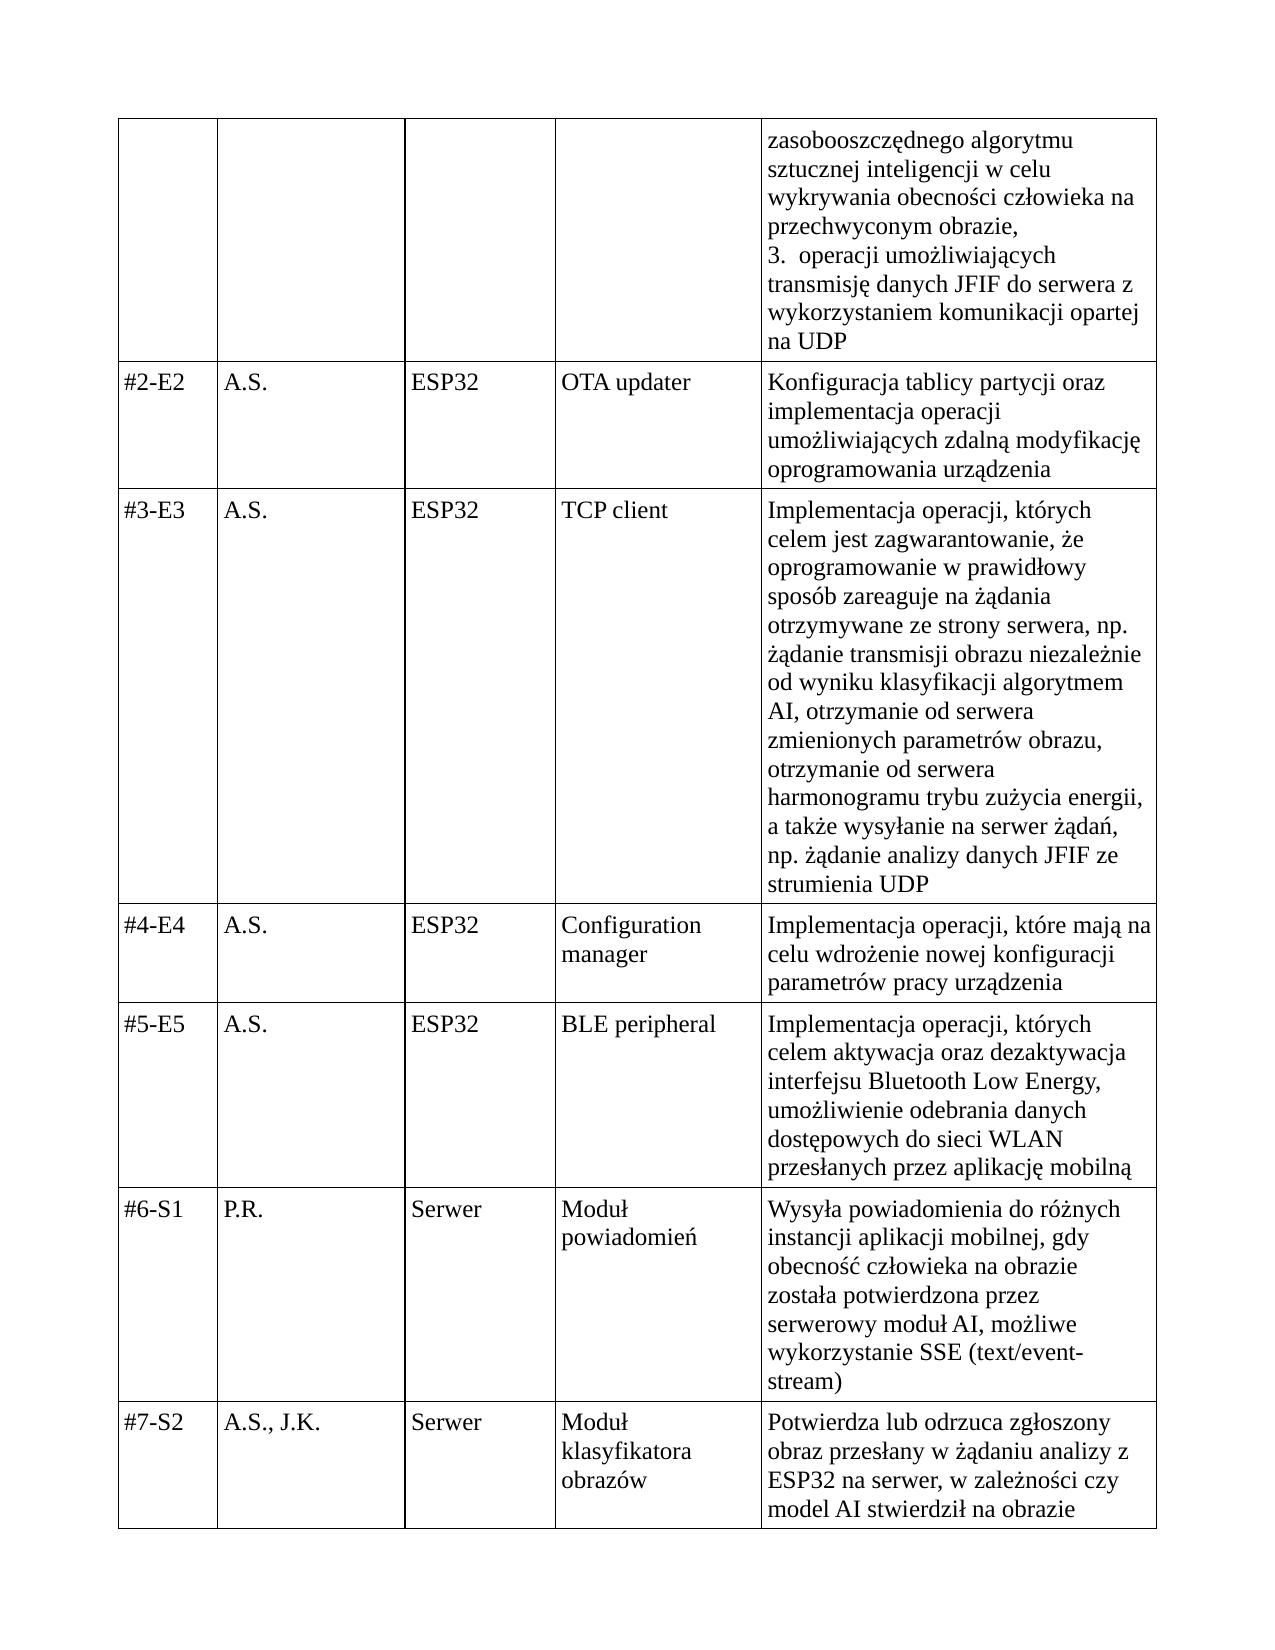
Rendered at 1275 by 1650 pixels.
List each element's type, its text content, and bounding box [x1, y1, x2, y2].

table_cell Wysyła powiadomienia do różnych instancji aplikacji mobilnej, gdy obecność człowieka na obrazie została potwierdzona przez serwerowy moduł AI, możliwe wykorzystanie SSE (text/event-stream) [762, 1188, 1156, 1401]
table_cell [556, 119, 761, 361]
table_cell #5-E5 [119, 1003, 217, 1187]
table_cell Potwierdza lub odrzuca zgłoszony obraz przesłany w żądaniu analizy z ESP32 na serwer, w zależności czy model AI stwierdził na obrazie [762, 1402, 1156, 1528]
table_cell A.S., J.K. [218, 1402, 404, 1528]
table_cell A.S. [218, 362, 404, 488]
table_cell #4-E4 [119, 904, 217, 1002]
table_cell Serwer [406, 1188, 555, 1401]
table_cell [119, 119, 217, 361]
table_cell Implementacja operacji, których celem aktywacja oraz dezaktywacja interfejsu Bluetooth Low Energy, umożliwienie odebrania danych dostępowych do sieci WLAN przesłanych przez aplikację mobilną [762, 1003, 1156, 1187]
table_cell ESP32 [406, 904, 555, 1002]
table_cell Moduł klasyfikatora obrazów [556, 1402, 761, 1528]
table_cell Implementacja operacji, których celem jest zagwarantowanie, że oprogramowanie w prawidłowy sposób zareaguje na żądania otrzymywane ze strony serwera, np. żądanie transmisji obrazu niezależnie od wyniku klasyfikacji algorytmem AI, otrzymanie od serwera zmienionych parametrów obrazu, otrzymanie od serwera harmonogramu trybu zużycia energii, a także wysyłanie na serwer żądań, np. żądanie analizy danych JFIF ze strumienia UDP [762, 489, 1156, 903]
table_cell ESP32 [406, 362, 555, 488]
table_cell [218, 119, 404, 361]
table_cell zasobooszczędnego algorytmu sztucznej inteligencji w celu wykrywania obecności człowieka na przechwyconym obrazie, 3. operacji umożliwiających transmisję danych JFIF do serwera z wykorzystaniem komunikacji opartej na UDP [762, 119, 1156, 361]
table_cell [406, 119, 555, 361]
table_cell #6-S1 [119, 1188, 217, 1401]
table_cell OTA updater [556, 362, 761, 488]
table_cell A.S. [218, 904, 404, 1002]
table_cell Konfiguracja tablicy partycji oraz implementacja operacji umożliwiających zdalną modyfikację oprogramowania urządzenia [762, 362, 1156, 488]
table_cell Configuration manager [556, 904, 761, 1002]
table_cell Implementacja operacji, które mają na celu wdrożenie nowej konfiguracji parametrów pracy urządzenia [762, 904, 1156, 1002]
table_cell Moduł powiadomień [556, 1188, 761, 1401]
table_cell #3-E3 [119, 489, 217, 903]
table_cell BLE peripheral [556, 1003, 761, 1187]
table_cell #7-S2 [119, 1402, 217, 1528]
table_cell Serwer [406, 1402, 555, 1528]
table_cell A.S. [218, 1003, 404, 1187]
table_cell A.S. [218, 489, 404, 903]
table_cell ESP32 [406, 1003, 555, 1187]
table_cell TCP client [556, 489, 761, 903]
table_cell P.R. [218, 1188, 404, 1401]
table_cell ESP32 [406, 489, 555, 903]
table_cell #2-E2 [119, 362, 217, 488]
